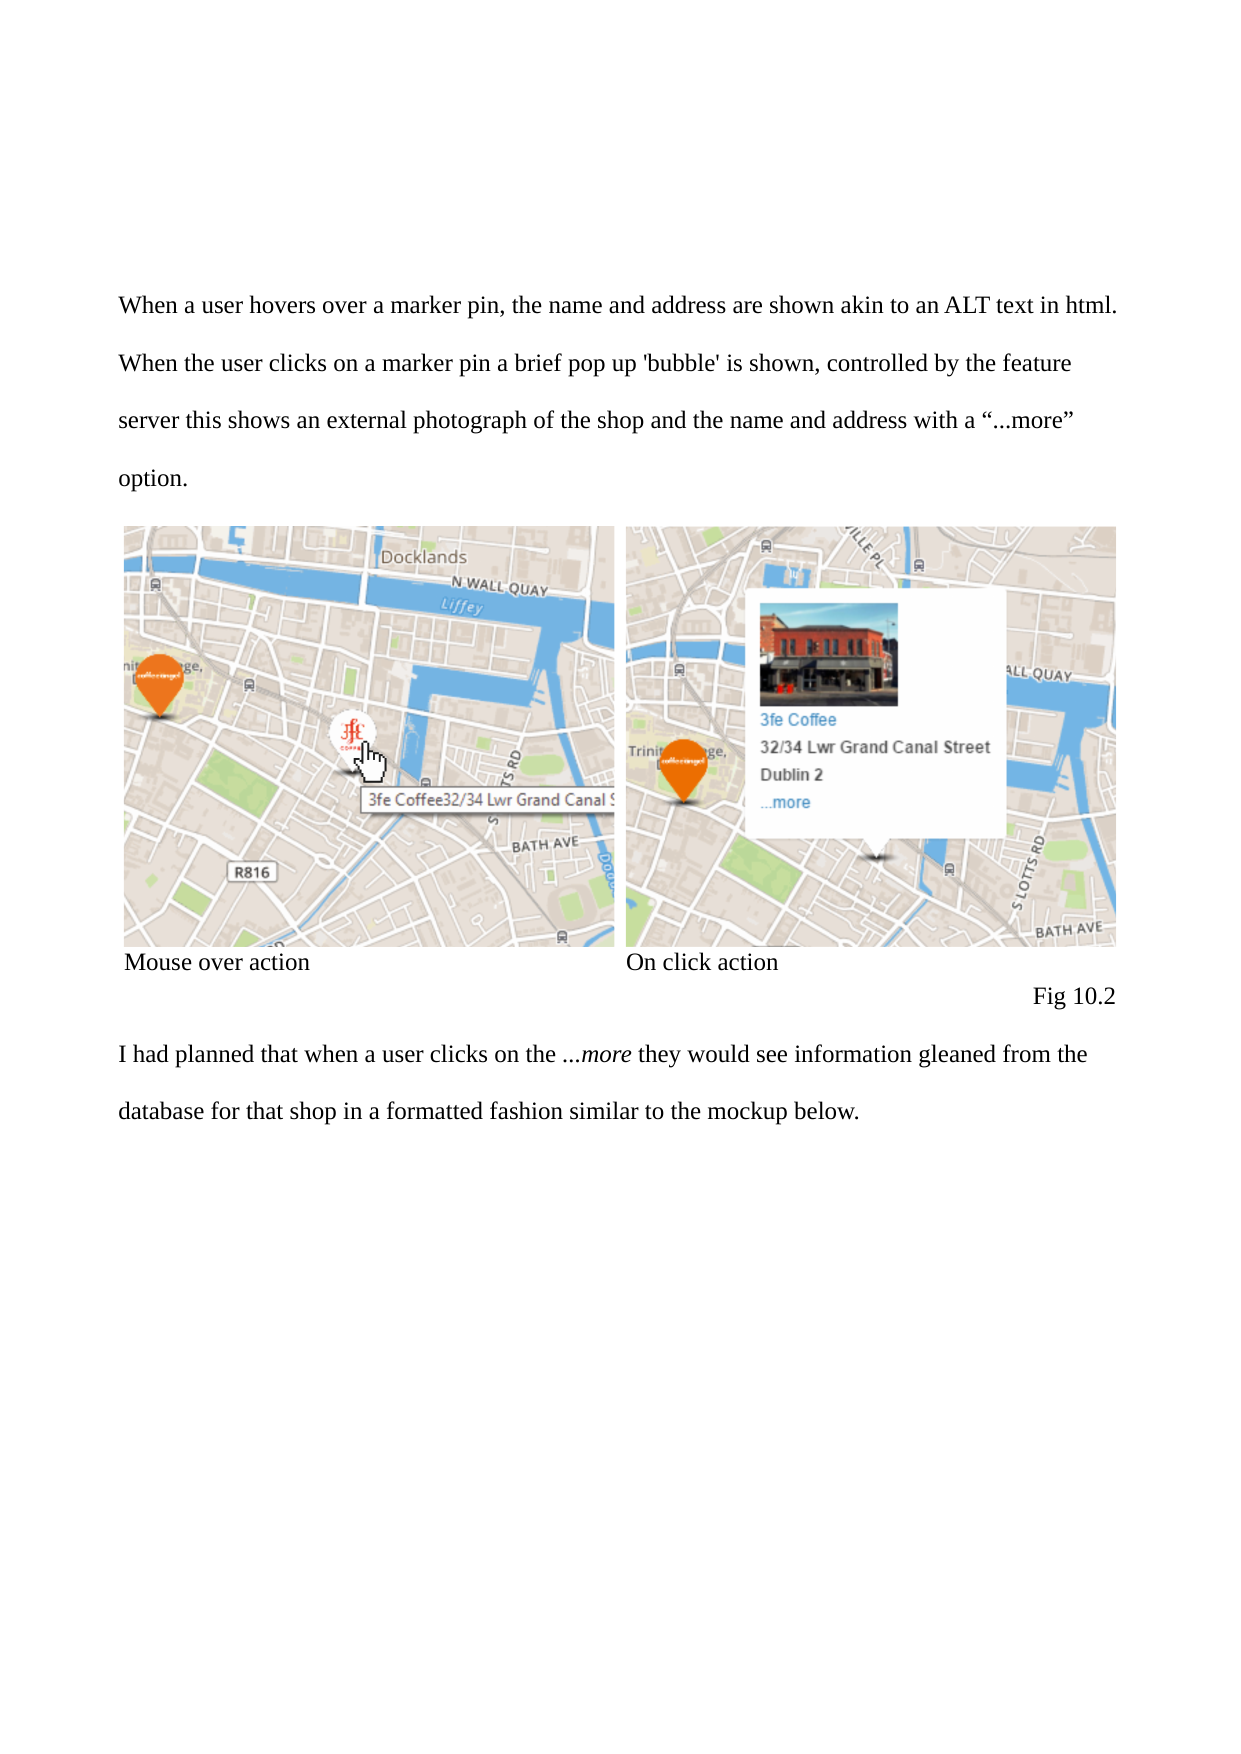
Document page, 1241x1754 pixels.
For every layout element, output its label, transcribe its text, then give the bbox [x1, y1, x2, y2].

picture [123, 526, 615, 947]
text When a user hovers over a marker pin, the name and address are shown akin to an ALT text in html. [118, 291, 1122, 319]
table_header Mouse over action [118, 521, 620, 981]
text Fig 10.2 [118, 981, 1122, 1010]
picture [625, 526, 1117, 947]
text When the user clicks on a marker pin a brief pop up 'bubble' is shown, controlled by the feature server this shows an external photograph of the shop and the name and address with a “...more” option. [118, 348, 1122, 492]
text I had planned that when a user clicks on the ...more they would see information gleaned from the database for that shop in a formatted fashion similar to the mockup below. [118, 1039, 1122, 1125]
table_header On click action [620, 521, 1122, 981]
